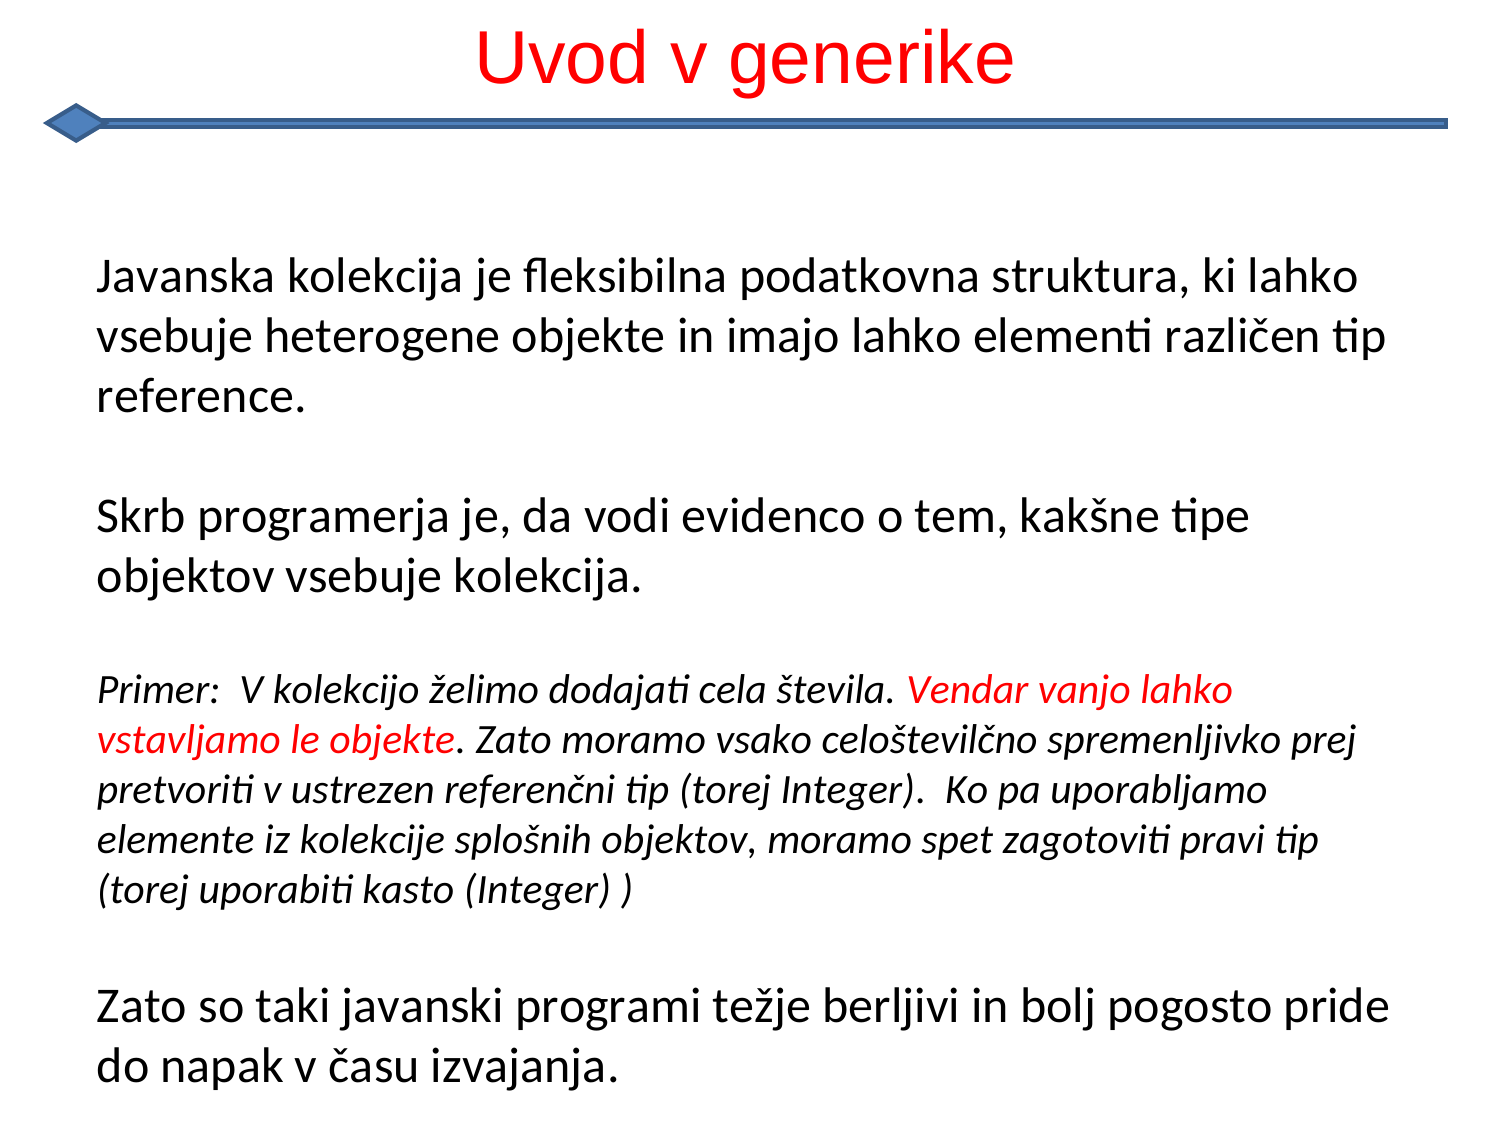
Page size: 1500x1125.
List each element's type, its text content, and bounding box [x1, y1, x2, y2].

title Uvod v generike [70, 0, 1421, 108]
text_box Javanska kolekcija je fleksibilna podatkovna struktura, ki lahko vsebuje heterogene objekte in imajo lahko elementi različen tip reference. Skrb programerja je, da vodi evidenco o tem, kakšne tipe objektov vsebuje kolekcija. Primer: V kolekcijo želimo dodajati cela števila. Vendar vanjo lahko vstavljamo le objekte. Zato moramo vsako celoštevilčno spremenljivko prej pretvoriti v ustrezen referenčni tip (torej Integer). Ko pa uporabljamo elemente iz kolekcije splošnih objektov, moramo spet zagotoviti pravi tip (torej uporabiti kasto (Integer) ) Zato so taki javanski programi težje berljivi in bolj pogosto pride do napak v času izvajanja. [82, 234, 1430, 1125]
